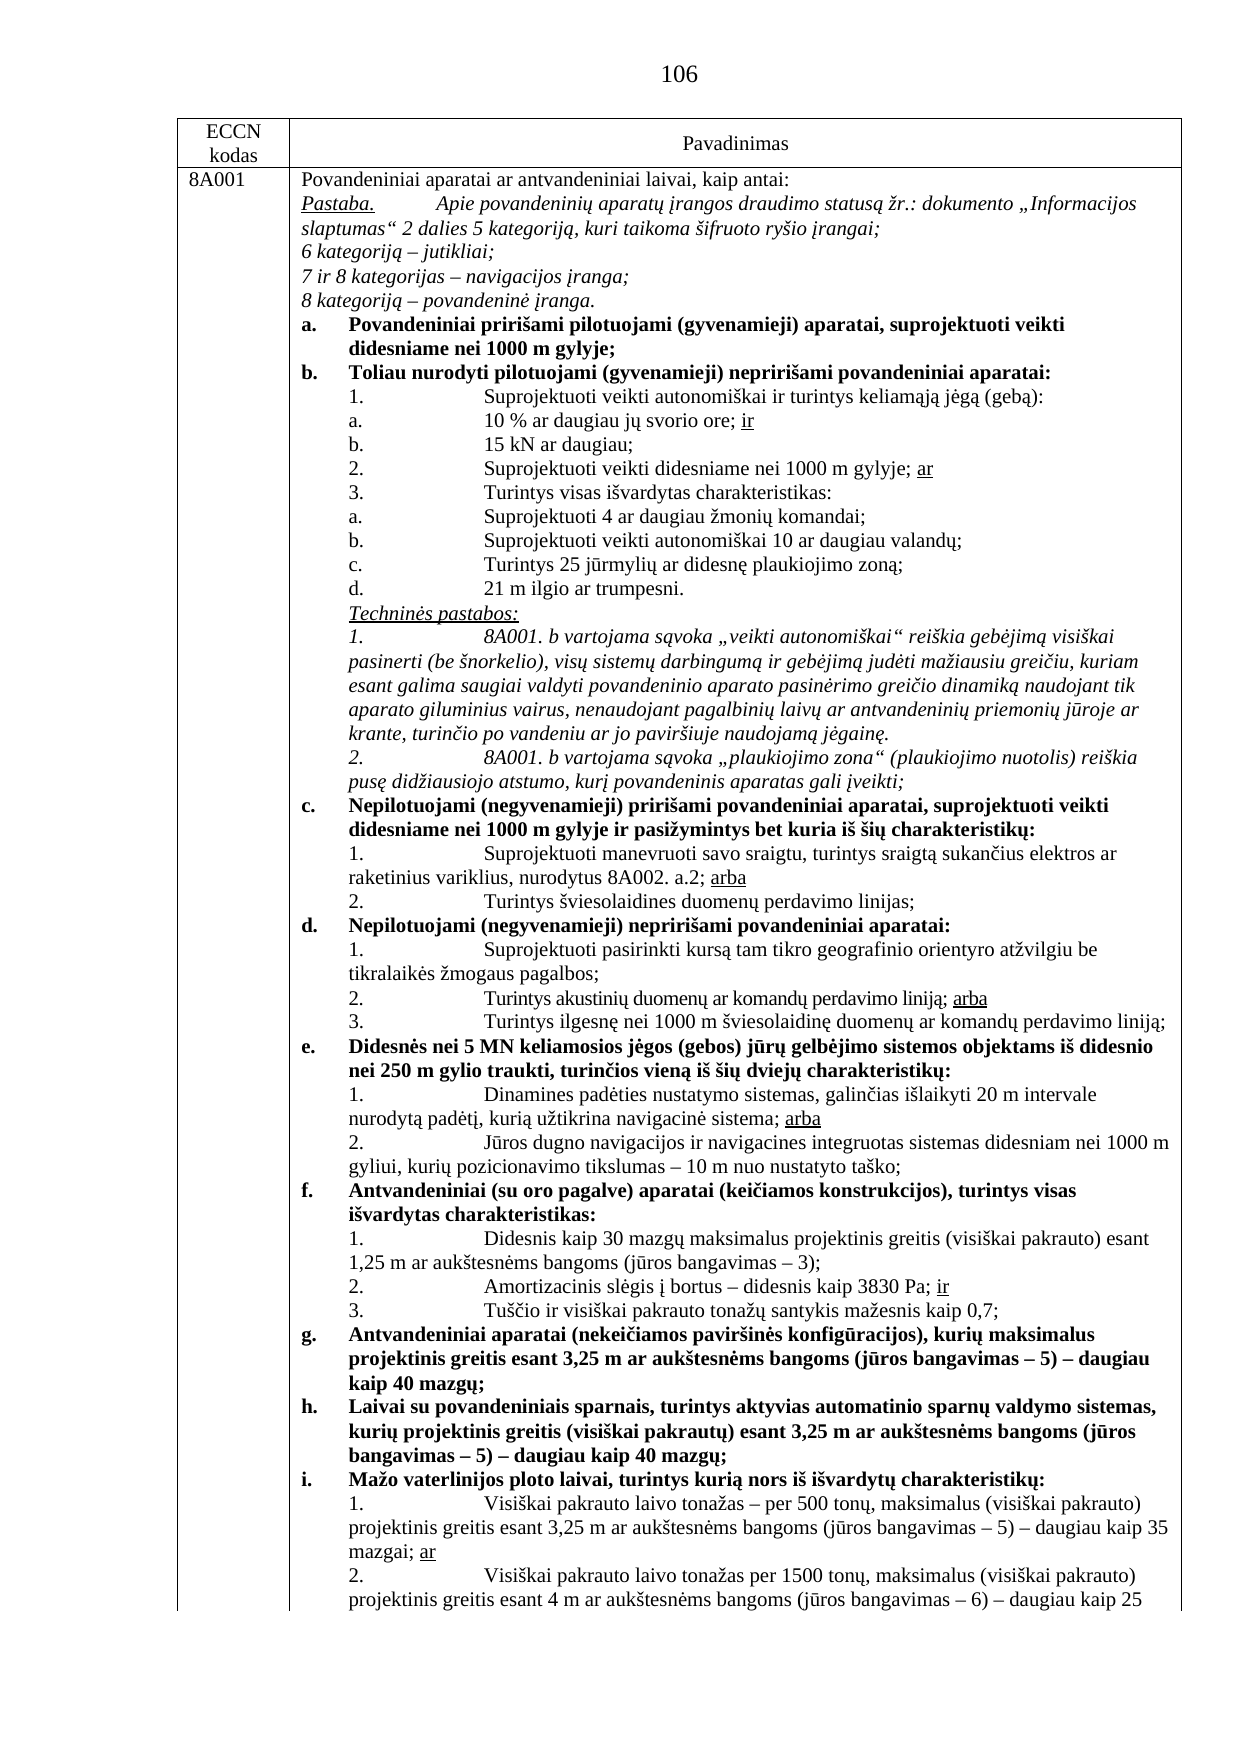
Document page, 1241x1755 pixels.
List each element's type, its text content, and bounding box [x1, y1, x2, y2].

table_cell 8A001 [178, 168, 289, 312]
table_cell g. [290, 1322, 337, 1394]
table_cell b. [290, 360, 337, 793]
table_cell [178, 913, 289, 1033]
table_cell 2. Visiškai pakrauto laivo tonažas per 1500 tonų, maksimalus (visiškai pakrauto) projektinis greitis esant 4 m ar aukštesnėms bangoms (jūros bangavimas – 6) – daugiau kaip 25 [337, 1563, 1181, 1611]
table_cell [178, 1563, 289, 1611]
table_cell Antvandeniniai (su oro pagalve) aparatai (keičiamos konstrukcijos), turintys visas išvardytas charakteristikas: 1. Didesnis kaip 30 mazgų maksimalus projektinis greitis (visiškai pakrauto) esant 1,25 m ar aukštesnėms bangoms (jūros bangavimas – 3); 2. Amortizacinis slėgis į bortus – didesnis kaip 3830 Pa; ir 3. Tuščio ir visiškai pakrauto tonažų santykis mažesnis kaip 0,7; [337, 1178, 1181, 1322]
table_cell [178, 1178, 289, 1322]
table_cell Antvandeniniai aparatai (nekeičiamos paviršinės konfigūracijos), kurių maksimalus projektinis greitis esant 3,25 m ar aukštesnėms bangoms (jūros bangavimas – 5) – daugiau kaip 40 mazgų; [337, 1322, 1181, 1394]
table_header Pavadinimas [290, 119, 1181, 167]
table_cell h. [290, 1395, 337, 1467]
table_cell Nepilotuojami (negyvenamieji) pririšami povandeniniai aparatai, suprojektuoti veikti didesniame nei 1000 m gylyje ir pasižymintys bet kuria iš šių charakteristikų: 1. Suprojektuoti manevruoti savo sraigtu, turintys sraigtą sukančius elektros ar raketinius variklius, nurodytus 8A002. a.2; arba 2. Turintys šviesolaidines duomenų perdavimo linijas; [337, 793, 1181, 913]
table_cell [178, 360, 289, 793]
table_cell [178, 1395, 289, 1467]
table_cell e. [290, 1034, 337, 1178]
table_cell [178, 1034, 289, 1178]
table_cell f. [290, 1178, 337, 1322]
table_cell [178, 1322, 289, 1394]
table_cell Povandeniniai aparatai ar antvandeniniai laivai, kaip antai: Pastaba. Apie povandeninių aparatų įrangos draudimo statusą žr.: dokumento „Informacijos slaptumas“ 2 dalies 5 kategoriją, kuri taikoma šifruoto ryšio įrangai; 6 kategoriją – jutikliai; 7 ir 8 kategorijas – navigacijos įranga; 8 kategoriją – povandeninė įranga. [290, 168, 1181, 312]
table_cell c. [290, 793, 337, 913]
table_cell Toliau nurodyti pilotuojami (gyvenamieji) nepririšami povandeniniai aparatai: 1. Suprojektuoti veikti autonomiškai ir turintys keliamąją jėgą (gebą): a. 10 % ar daugiau jų svorio ore; ir b. 15 kN ar daugiau; 2. Suprojektuoti veikti didesniame nei 1000 m gylyje; ar 3. Turintys visas išvardytas charakteristikas: a. Suprojektuoti 4 ar daugiau žmonių komandai; b. Suprojektuoti veikti autonomiškai 10 ar daugiau valandų; c. Turintys 25 jūrmylių ar didesnę plaukiojimo zoną; d. 21 m ilgio ar trumpesni. Techninės pastabos: 1. 8A001. b vartojama sąvoka „veikti autonomiškai“ reiškia gebėjimą visiškai pasinerti (be šnorkelio), visų sistemų darbingumą ir gebėjimą judėti mažiausiu greičiu, kuriam esant galima saugiai valdyti povandeninio aparato pasinėrimo greičio dinamiką naudojant tik aparato giluminius vairus, nenaudojant pagalbinių laivų ar antvandeninių priemonių jūroje ar krante, turinčio po vandeniu ar jo paviršiuje naudojamą jėgainę. 2. 8A001. b vartojama sąvoka „plaukiojimo zona“ (plaukiojimo nuotolis) reiškia pusę didžiausiojo atstumo, kurį povandeninis aparatas gali įveikti; [337, 360, 1181, 793]
table_cell [178, 312, 289, 360]
table_cell [290, 1563, 337, 1611]
table_cell Didesnės nei 5 MN keliamosios jėgos (gebos) jūrų gelbėjimo sistemos objektams iš didesnio nei 250 m gylio traukti, turinčios vieną iš šių dviejų charakteristikų: 1. Dinamines padėties nustatymo sistemas, galinčias išlaikyti 20 m intervale nurodytą padėtį, kurią užtikrina navigacinė sistema; arba 2. Jūros dugno navigacijos ir navigacines integruotas sistemas didesniam nei 1000 m gyliui, kurių pozicionavimo tikslumas – 10 m nuo nustatyto taško; [337, 1034, 1181, 1178]
table_cell Nepilotuojami (negyvenamieji) nepririšami povandeniniai aparatai: 1. Suprojektuoti pasirinkti kursą tam tikro geografinio orientyro atžvilgiu be tikralaikės žmogaus pagalbos; 2. Turintys akustinių duomenų ar komandų perdavimo liniją; arba 3. Turintys ilgesnę nei 1000 m šviesolaidinę duomenų ar komandų perdavimo liniją; [337, 913, 1181, 1033]
table_cell [178, 1467, 289, 1563]
table_cell Mažo vaterlinijos ploto laivai, turintys kurią nors iš išvardytų charakteristikų: 1. Visiškai pakrauto laivo tonažas – per 500 tonų, maksimalus (visiškai pakrauto) projektinis greitis esant 3,25 m ar aukštesnėms bangoms (jūros bangavimas – 5) – daugiau kaip 35 mazgai; ar [337, 1467, 1181, 1563]
table_cell [178, 793, 289, 913]
table_cell i. [290, 1467, 337, 1563]
table_cell a. [290, 312, 337, 360]
table_header ECCN kodas [178, 119, 289, 167]
table_cell d. [290, 913, 337, 1033]
table_cell Laivai su povandeniniais sparnais, turintys aktyvias automatinio sparnų valdymo sistemas, kurių projektinis greitis (visiškai pakrautų) esant 3,25 m ar aukštesnėms bangoms (jūros bangavimas – 5) – daugiau kaip 40 mazgų; [337, 1395, 1181, 1467]
table_cell Povandeniniai pririšami pilotuojami (gyvenamieji) aparatai, suprojektuoti veikti didesniame nei 1000 m gylyje; [337, 312, 1181, 360]
